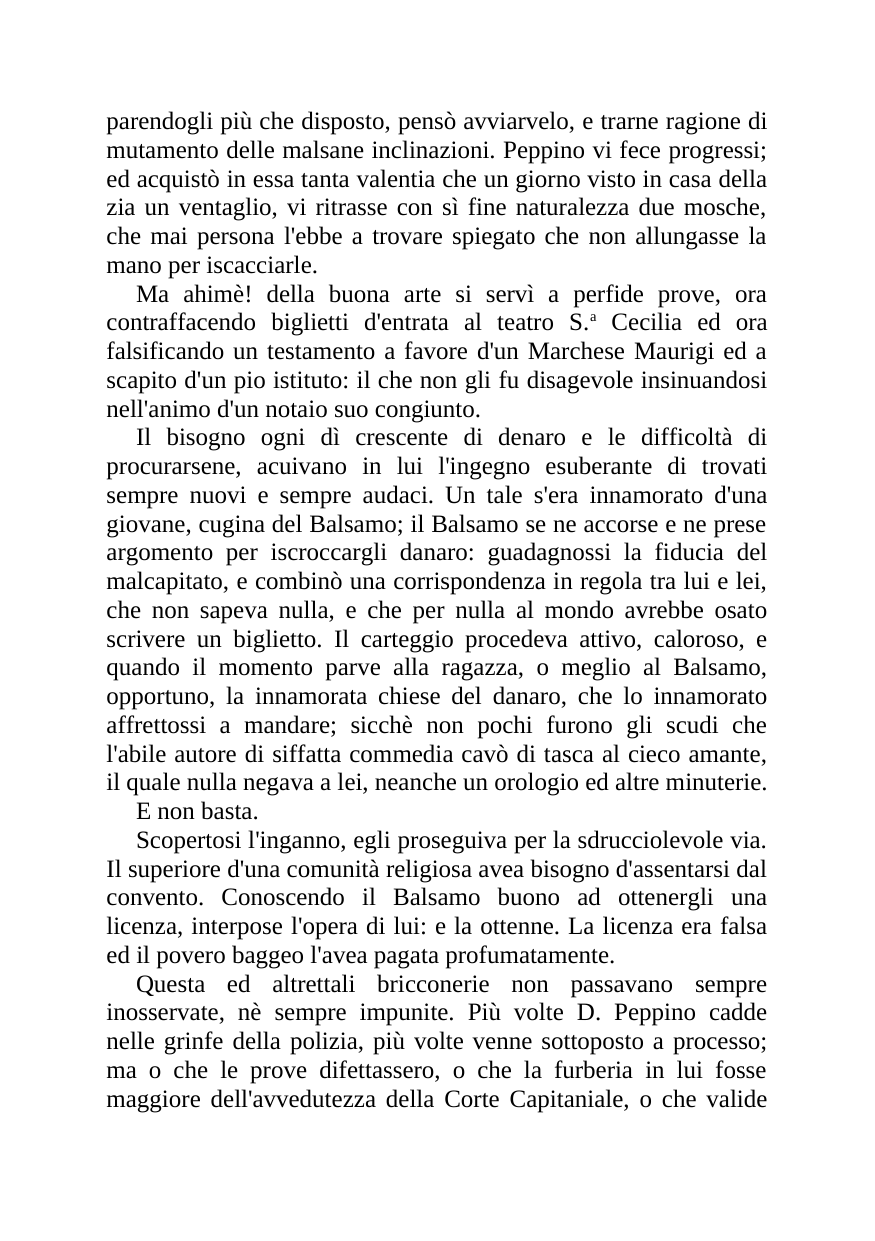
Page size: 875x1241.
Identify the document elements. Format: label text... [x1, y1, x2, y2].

text Il bisogno ogni dì crescente di denaro e le difficoltà di procurarsene, acuivano in lui l'ingegno esuberante di trovati sempre nuovi e sempre audaci. Un tale s'era innamorato d'una giovane, cugina del Balsamo; il Balsamo se ne accorse e ne prese argomento per iscroccargli danaro: guadagnossi la fiducia del malcapitato, e combinò una corrispondenza in regola tra lui e lei, che non sapeva nulla, e che per nulla al mondo avrebbe osato scrivere un biglietto. Il carteggio procedeva attivo, caloroso, e quando il momento parve alla ragazza, o meglio al Balsamo, opportuno, la innamorata chiese del danaro, che lo innamorato affrettossi a mandare; sicchè non pochi furono gli scudi che l'abile autore di siffatta commedia cavò di tasca al cieco amante, il quale nulla negava a lei, neanche un orologio ed altre minuterie. [106, 422, 768, 796]
text E non basta. [106, 796, 768, 825]
text Ma ahimè! della buona arte si servì a perfide prove, ora contraffacendo biglietti d'entrata al teatro S.a Cecilia ed ora falsificando un testamento a favore d'un Marchese Maurigi ed a scapito d'un pio istituto: il che non gli fu disagevole insinuandosi nell'animo d'un notaio suo congiunto. [106, 279, 768, 422]
text parendogli più che disposto, pensò avviarvelo, e trarne ragione di mutamento delle malsane inclinazioni. Peppino vi fece progressi; ed acquistò in essa tanta valentia che un giorno visto in casa della zia un ventaglio, vi ritrasse con sì fine naturalezza due mosche, che mai persona l'ebbe a trovare spiegato che non allungasse la mano per iscacciarle. [106, 106, 768, 279]
text Questa ed altrettali bricconerie non passavano sempre inosservate, nè sempre impunite. Più volte D. Peppino cadde nelle grinfe della polizia, più volte venne sottoposto a processo; ma o che le prove difettassero, o che la furberia in lui fosse maggiore dell'avvedutezza della Corte Capitaniale, o che valide [106, 969, 768, 1112]
text Scopertosi l'inganno, egli proseguiva per la sdrucciolevole via. Il superiore d'una comunità religiosa avea bisogno d'assentarsi dal convento. Conoscendo il Balsamo buono ad ottenergli una licenza, interpose l'opera di lui: e la ottenne. La licenza era falsa ed il povero baggeo l'avea pagata profumatamente. [106, 825, 768, 969]
